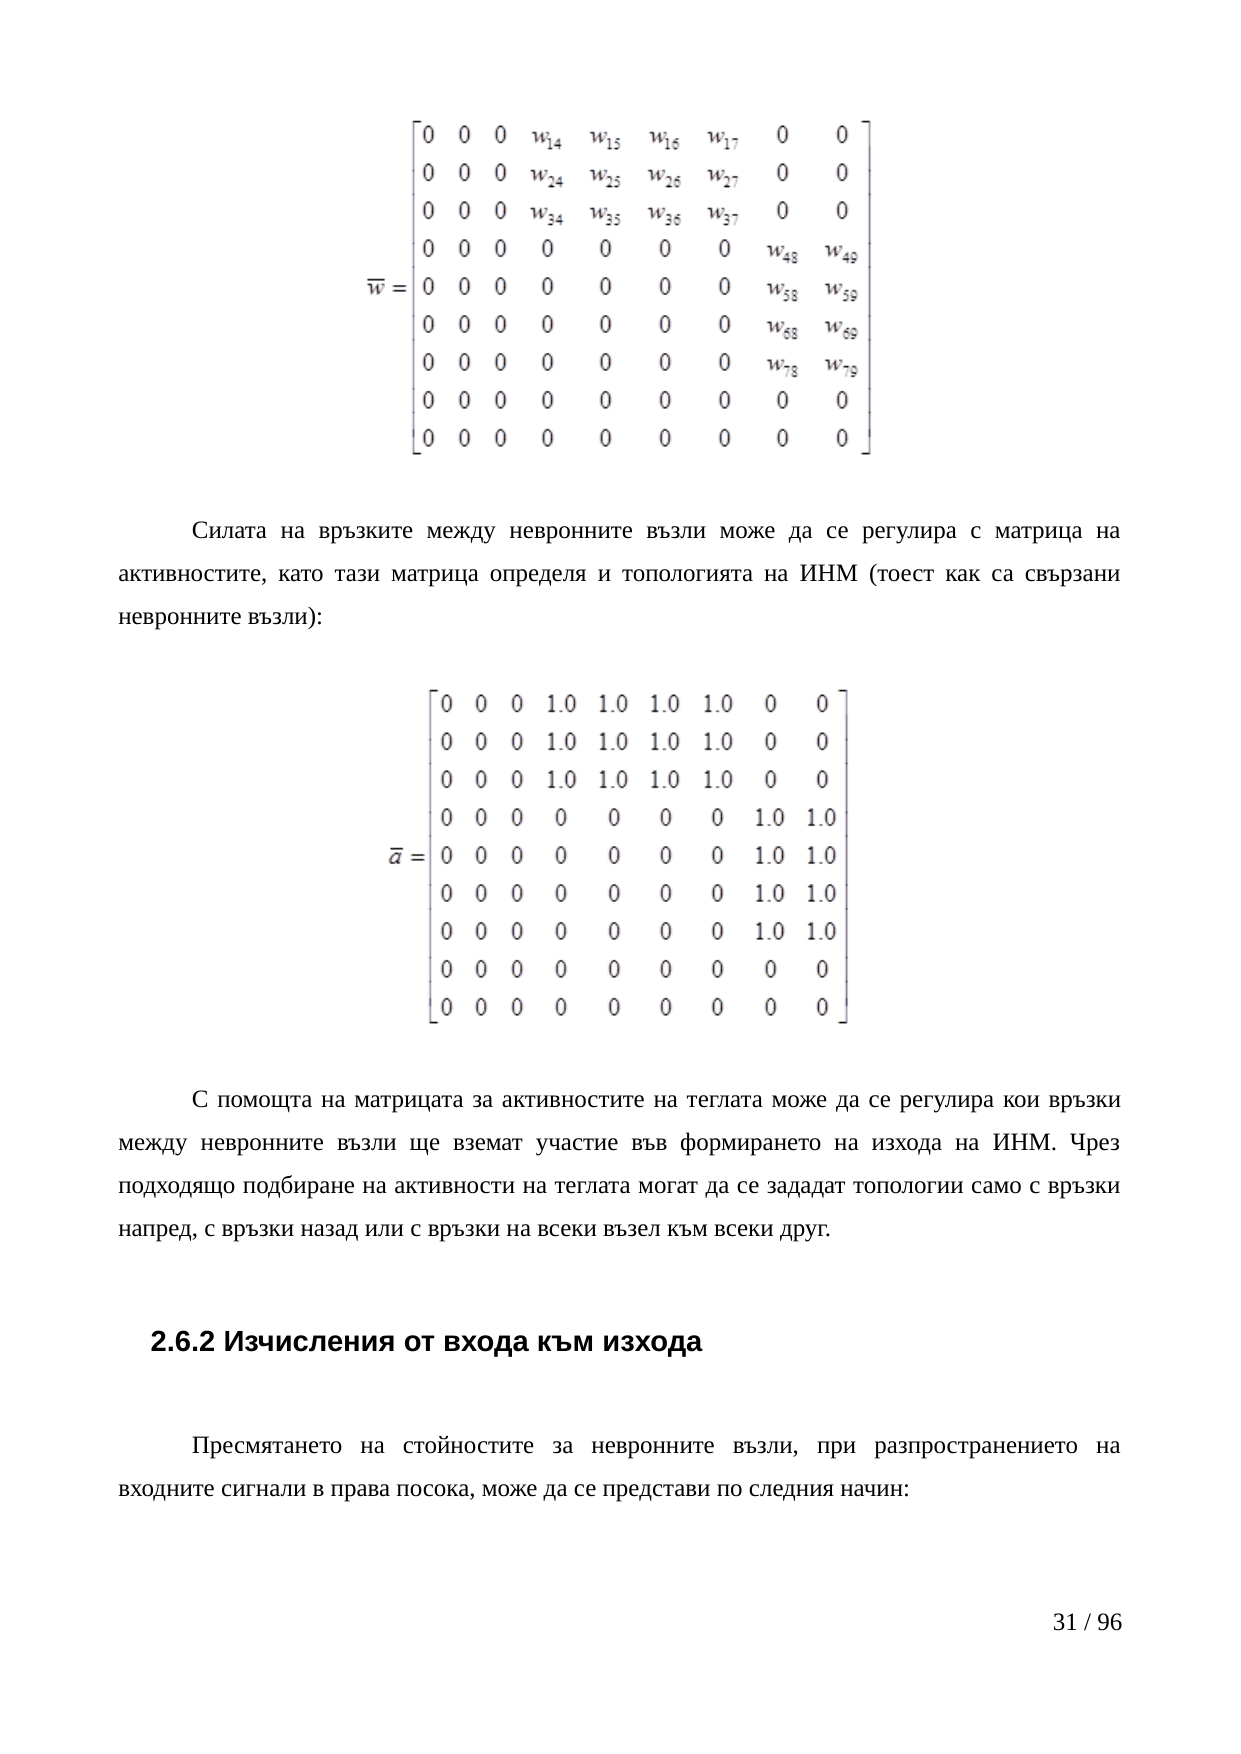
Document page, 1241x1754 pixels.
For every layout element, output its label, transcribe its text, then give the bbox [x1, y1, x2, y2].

text Пресмятането на стойностите за невронните възли, при разпространението на входните сигнали в права посока, може да се представи по следния начин: [118, 1430, 1122, 1502]
text С помощта на матрицата за активностите на теглата може да се регулира кои връзки между невронните възли ще вземат участие във формирането на изхода на ИНМ. Чрез подходящо подбиране на активности на теглата могат да се зададат топологии само с връзки напред, с връзки назад или с връзки на всеки възел към всеки друг. [118, 1084, 1122, 1242]
subtitle 2.6.2 Изчисления от входа към изхода [118, 1324, 1122, 1358]
text Силата на връзките между невронните възли може да се регулира с матрица на активностите, като тази матрица определя и топологията на ИНМ (тоест как са свързани невронните възли): [118, 515, 1122, 630]
